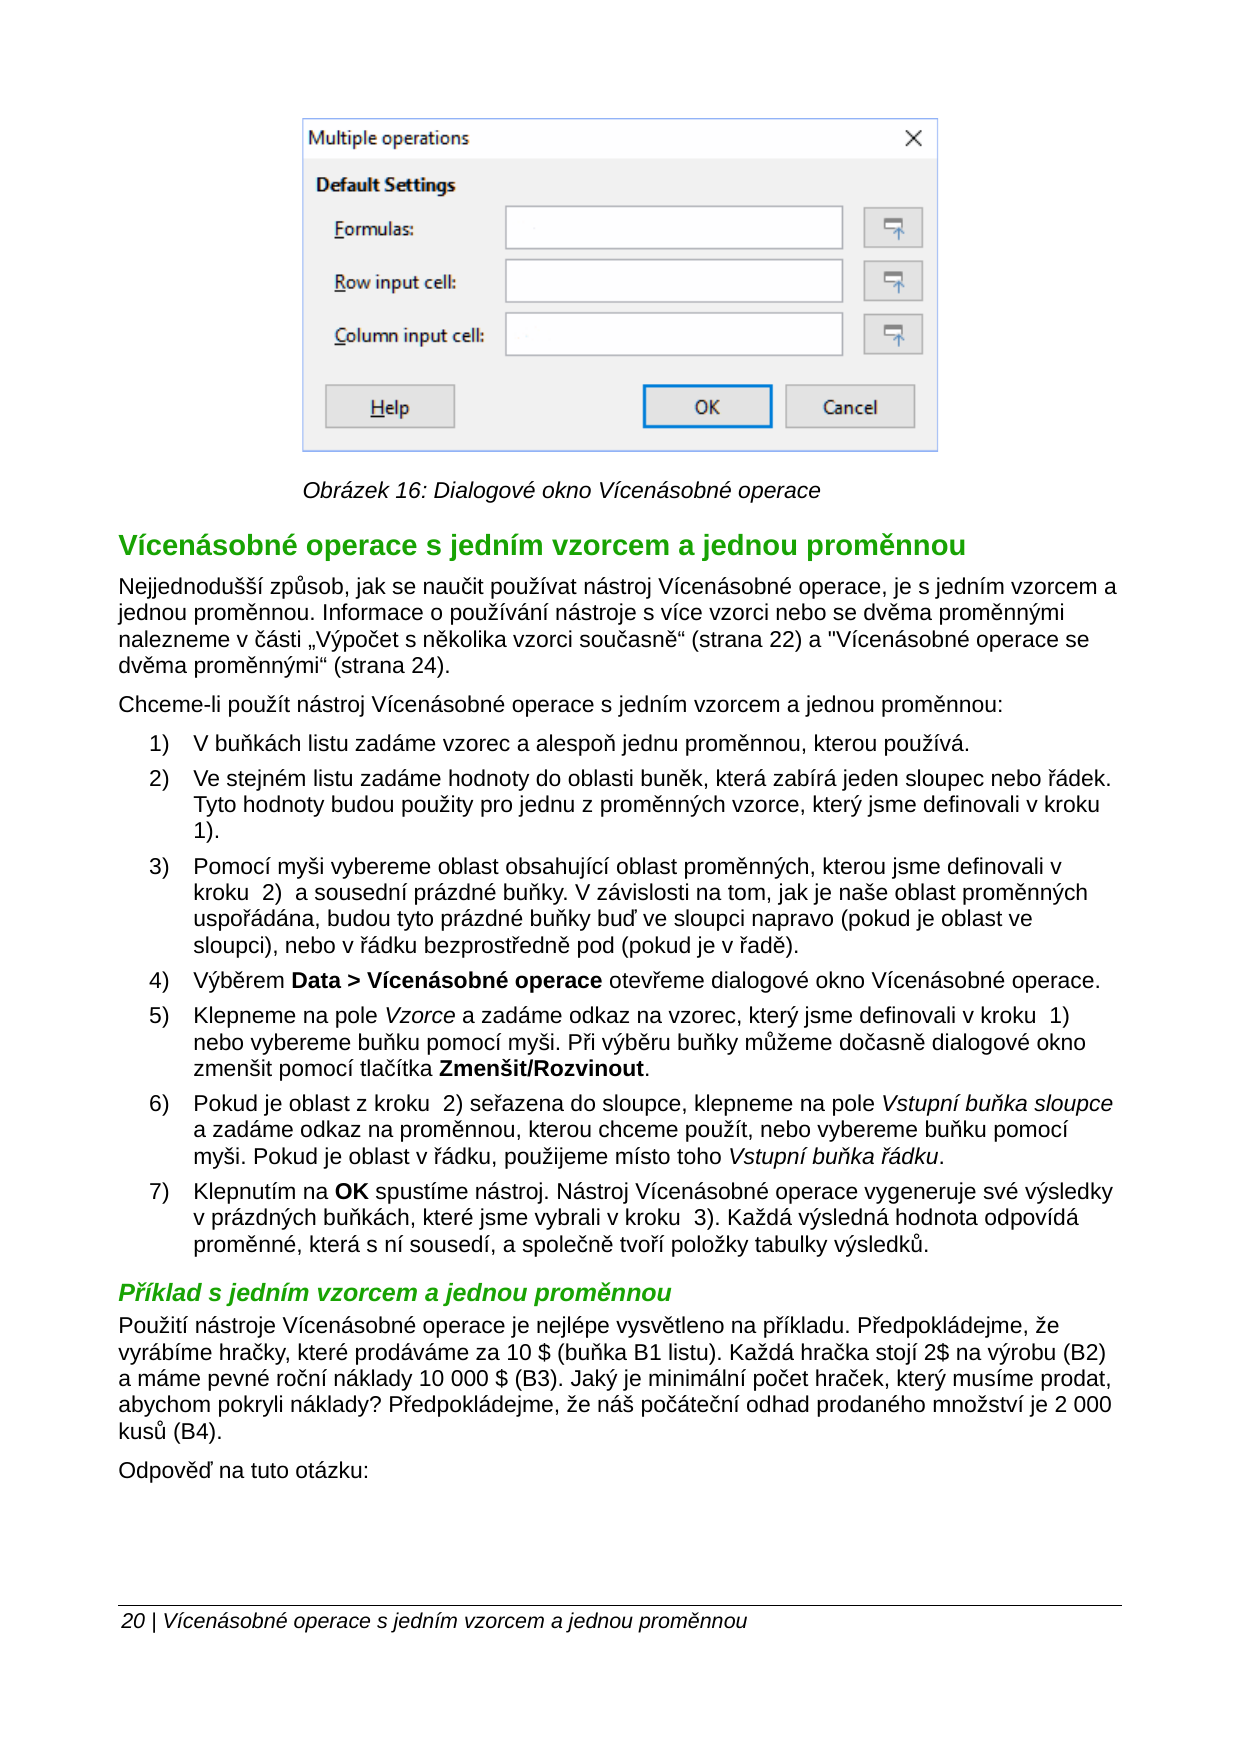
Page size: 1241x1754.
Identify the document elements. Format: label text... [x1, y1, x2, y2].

list Pomocí myši vybereme oblast obsahující oblast proměnných, kterou jsme definovali v kroku 2 a sousední prázdné buňky. V závislosti na tom, jak je naše oblast proměnných uspořádána, budou tyto prázdné buňky buď ve sloupci napravo (pokud je oblast ve sloupci), nebo v řádku bezprostředně pod (pokud je v řadě). [169, 853, 1122, 958]
text Použití nástroje Vícenásobné operace je nejlépe vysvětleno na příkladu. Předpokládejme, že vyrábíme hračky, které prodáváme za 10 $ (buňka B1 listu). Každá hračka stojí 2$ na výrobu (B2) a máme pevné roční náklady 10 000 $ (B3). Jaký je minimální počet hraček, který musíme prodat, abychom pokryli náklady? Předpokládejme, že náš počáteční odhad prodaného množství je 2 000 kusů (B4). [118, 1312, 1122, 1444]
text Chceme-li použít nástroj Vícenásobné operace s jedním vzorcem a jednou proměnnou: [118, 691, 1122, 717]
list Klepneme na pole Vzorce a zadáme odkaz na vzorec, který jsme definovali v kroku 1 nebo vybereme buňku pomocí myši. Při výběru buňky můžeme dočasně dialogové okno zmenšit pomocí tlačítka Zmenšit/Rozvinout. [169, 1002, 1122, 1081]
picture [302, 118, 939, 452]
text Nejjednodušší způsob, jak se naučit používat nástroj Vícenásobné operace, je s jedním vzorcem a jednou proměnnou. Informace o používání nástroje s více vzorci nebo se dvěma proměnnými nalezneme v části „Výpočet s několika vzorci současně“ (strana 20) a "Vícenásobné operace se dvěmi proměnnými“ (strana 22). [118, 573, 1122, 678]
list Klepnutím na OK spustíme nástroj. Nástroj Vícenásobné operace vygeneruje své výsledky v prázdných buňkách, které jsme vybrali v kroku 3. Každá výsledná hodnota odpovídá proměnné, která s ní sousedí, a společně tvoří položky tabulky výsledků. [169, 1178, 1122, 1257]
list Výběrem Data > Vícenásobné operace otevřeme dialogové okno Vícenásobné operace. [169, 967, 1122, 993]
subtitle Příklad s jedním vzorcem a jednou proměnnou [118, 1278, 1122, 1306]
text Odpověď na tuto otázku: [118, 1457, 1122, 1483]
subtitle Vícenásobné operace s jedním vzorcem a jednou proměnnou [118, 527, 1122, 561]
list Pokud je oblast z kroku 2 seřazena do sloupce, klepneme na pole Vstupní buňka sloupce a zadáme odkaz na proměnnou, kterou chceme použít, nebo vybereme buňku pomocí myši. Pokud je oblast v řádku, použijeme místo toho Vstupní buňka řádku. [169, 1090, 1122, 1169]
list V buňkách listu zadáme vzorec a alespoň jednu proměnnou, kterou používá. [169, 729, 1122, 756]
list Ve stejném listu zadáme hodnoty do oblasti buněk, která zabírá jeden sloupec nebo řádek. Tyto hodnoty budou použity pro jednu z proměnných vzorce, který jsme definovali v kroku 1. [169, 765, 1122, 844]
text Obrázek 16: Dialogové okno Vícenásobné operace [302, 452, 938, 504]
